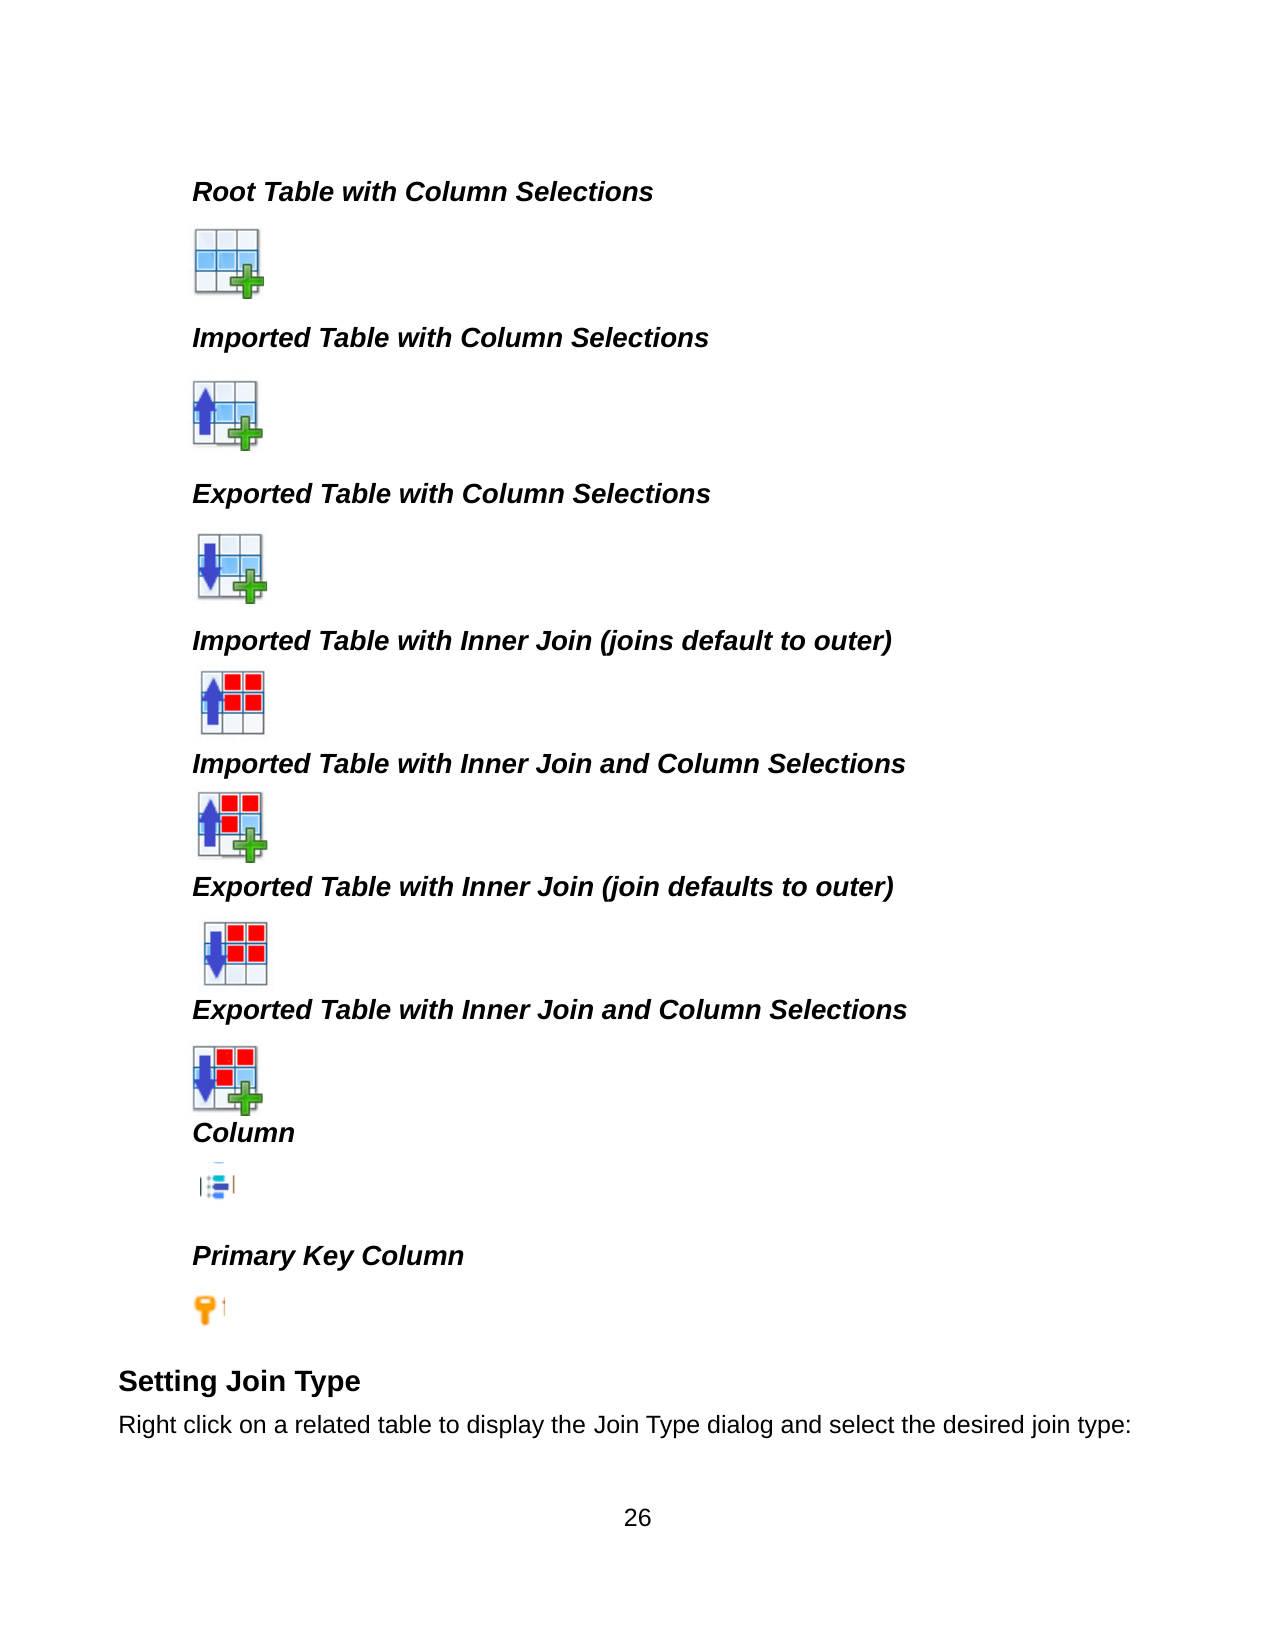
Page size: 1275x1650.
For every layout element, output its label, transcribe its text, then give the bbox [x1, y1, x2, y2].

picture [200, 1162, 235, 1205]
picture [192, 528, 268, 604]
picture [187, 375, 263, 451]
picture [198, 917, 274, 992]
subtitle Imported Table with Inner Join (joins default to outer) [118, 624, 1157, 656]
picture [187, 1283, 226, 1331]
subtitle Exported Table with Inner Join and Column Selections [118, 993, 1157, 1025]
picture [187, 1040, 263, 1116]
subtitle Root Table with Column Selections [118, 175, 1157, 207]
subtitle Imported Table with Column Selections [118, 322, 1157, 354]
subtitle Setting Join Type [118, 1364, 1157, 1398]
subtitle Imported Table with Inner Join and Column Selections [118, 747, 1157, 779]
text Right click on a related table to display the Join Type dialog and select the desired join type: [118, 1410, 1157, 1439]
subtitle Primary Key Column [118, 1239, 1157, 1271]
subtitle Exported Table with Column Selections [118, 478, 1157, 509]
picture [189, 224, 264, 299]
picture [195, 665, 271, 741]
picture [192, 787, 268, 863]
subtitle Exported Table with Inner Join (join defaults to outer) [118, 870, 1157, 902]
subtitle Column [118, 1116, 1157, 1148]
